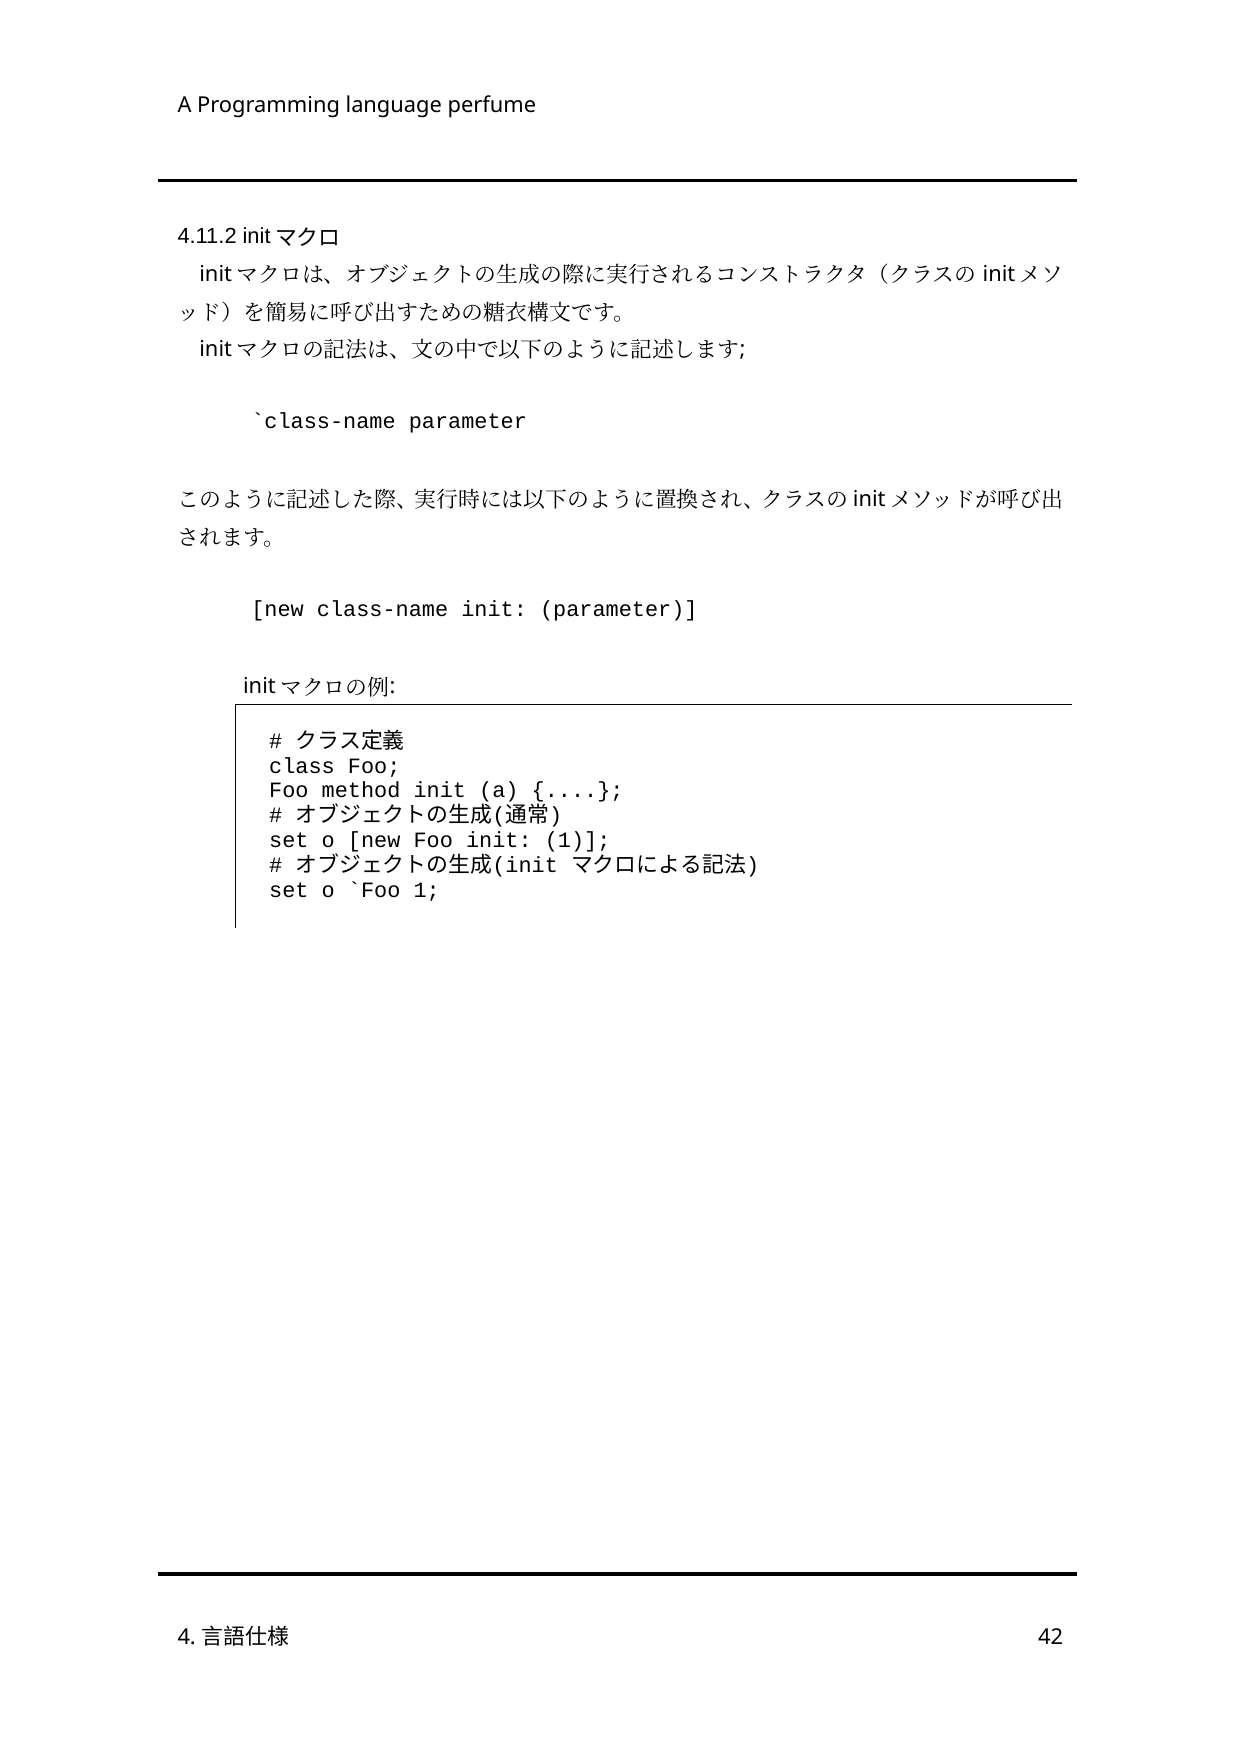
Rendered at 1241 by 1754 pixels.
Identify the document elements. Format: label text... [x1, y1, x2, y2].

text このように記述した際、実行時には以下のように置換され、クラスのinitメソッドが呼び出されます。 [177, 479, 1063, 554]
text initマクロは、オブジェクトの生成の際に実行されるコンストラクタ（クラスのinitメソッド）を簡易に呼び出すための糖衣構文です。 [177, 254, 1063, 329]
subtitle 4.11.2 initマクロ [177, 217, 1063, 254]
text [new class-name init: (parameter)] [177, 592, 1063, 629]
text initマクロの記法は、文の中で以下のように記述します; [177, 329, 1063, 367]
text initマクロの例: [243, 667, 1063, 704]
table_header # クラス定義 class Foo; Foo method init (a) {....}; # オブジェクトの生成(通常) set o [new Foo init: (1)]; # オブジェクトの生成(init マクロによる記法) set o `Foo 1; [236, 705, 1072, 928]
text `class-name parameter [177, 404, 1063, 442]
